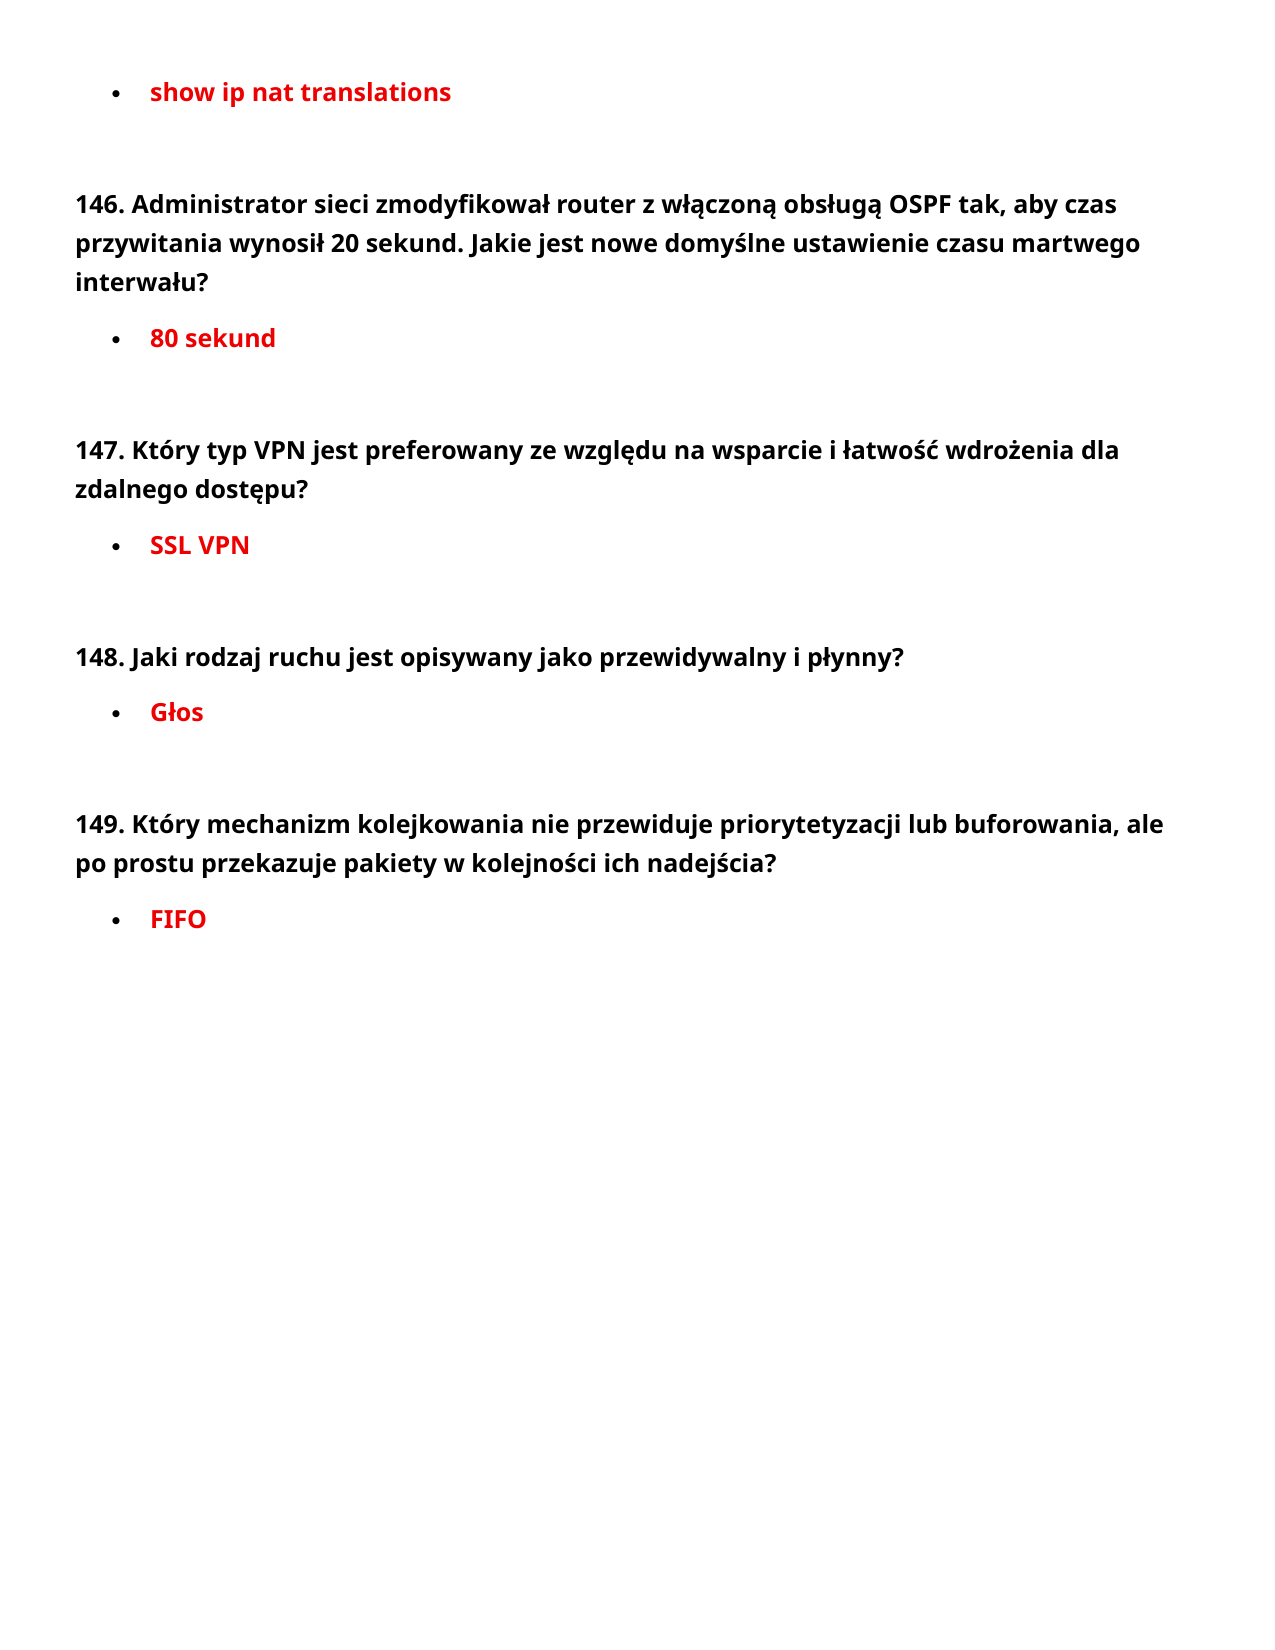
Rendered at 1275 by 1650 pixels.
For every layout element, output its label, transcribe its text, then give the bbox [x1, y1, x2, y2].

list Głos [112, 695, 1200, 729]
text 146. Administrator sieci zmodyfikował router z włączoną obsługą OSPF tak, aby czas przywitania wynosił 20 sekund. Jakie jest nowe domyślne ustawienie czasu martwego interwału? [75, 187, 1200, 299]
list show ip nat translations [112, 75, 1200, 109]
text 147. Który typ VPN jest preferowany ze względu na wsparcie i łatwość wdrożenia dla zdalnego dostępu? [75, 432, 1200, 506]
text 149. Który mechanizm kolejkowania nie przewiduje priorytetyzacji lub buforowania, ale po prostu przekazuje pakiety w kolejności ich nadejścia? [75, 807, 1200, 880]
text 148. Jaki rodzaj ruchu jest opisywany jako przewidywalny i płynny? [75, 639, 1200, 673]
list FIFO [112, 902, 1200, 936]
list 80 sekund [112, 321, 1200, 355]
list SSL VPN [112, 527, 1200, 562]
